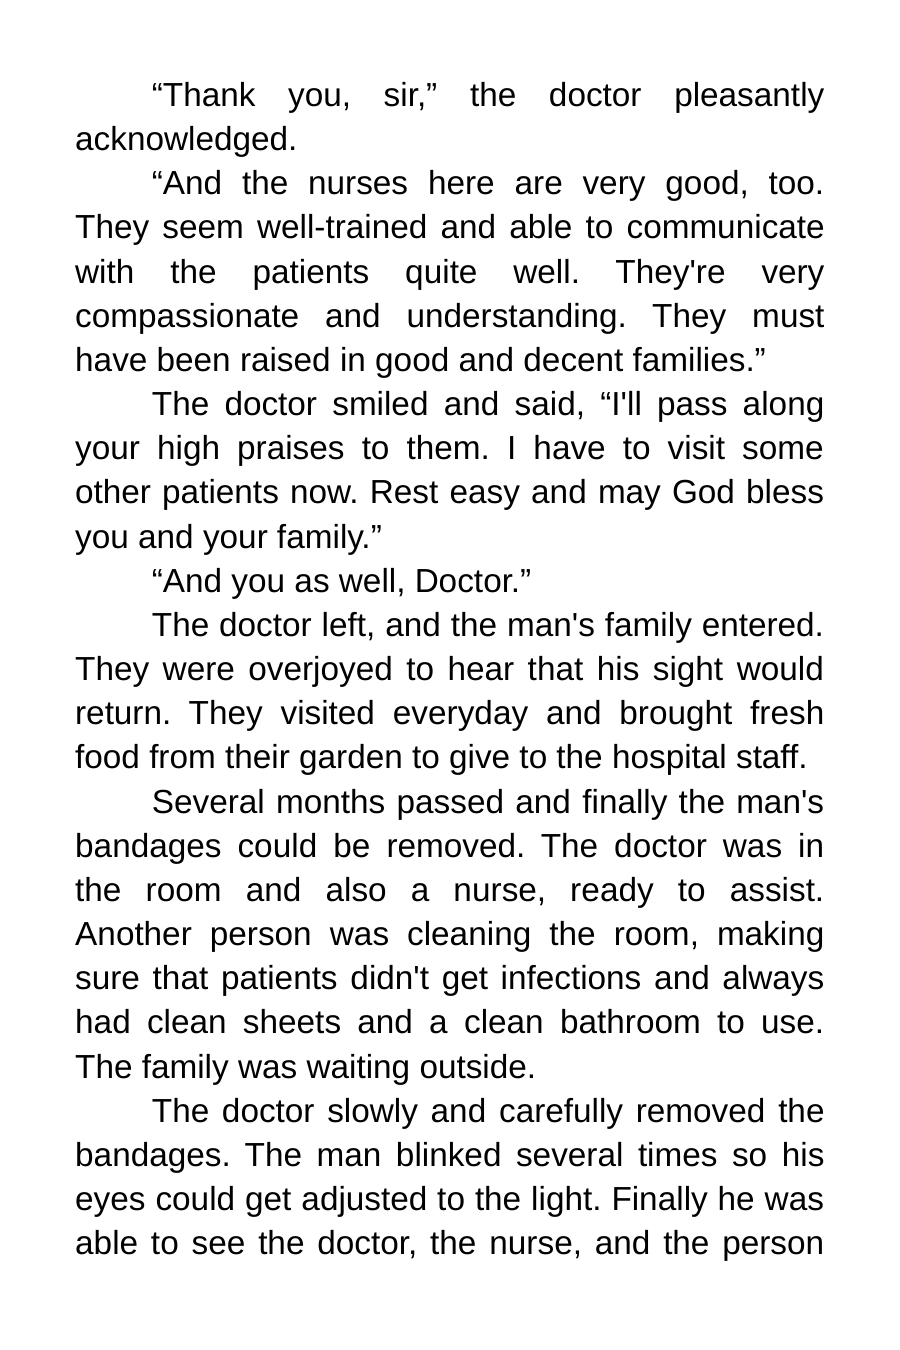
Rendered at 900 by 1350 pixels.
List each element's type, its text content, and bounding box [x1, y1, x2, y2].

subtitle “Thank you, sir,” the doctor pleasantly acknowledged. [75, 75, 825, 158]
subtitle Several months passed and finally the man's bandages could be removed. The doctor was in the room and also a nurse, ready to assist. Another person was cleaning the room, making sure that patients didn't get infections and always had clean sheets and a clean bathroom to use. The family was waiting outside. [75, 782, 825, 1085]
subtitle The doctor slowly and carefully removed the bandages. The man blinked several times so his eyes could get adjusted to the light. Finally he was able to see the doctor, the nurse, and the person [75, 1091, 825, 1262]
subtitle “And the nurses here are very good, too. They seem well-trained and able to communicate with the patients quite well. They're very compassionate and understanding. They must have been raised in good and decent families.” [75, 163, 825, 378]
subtitle The doctor left, and the man's family entered. They were overjoyed to hear that his sight would return. They visited everyday and brought fresh food from their garden to give to the hospital staff. [75, 605, 825, 776]
subtitle “And you as well, Doctor.” [75, 561, 825, 599]
subtitle The doctor smiled and said, “I'll pass along your high praises to them. I have to visit some other patients now. Rest easy and may God bless you and your family.” [75, 384, 825, 555]
